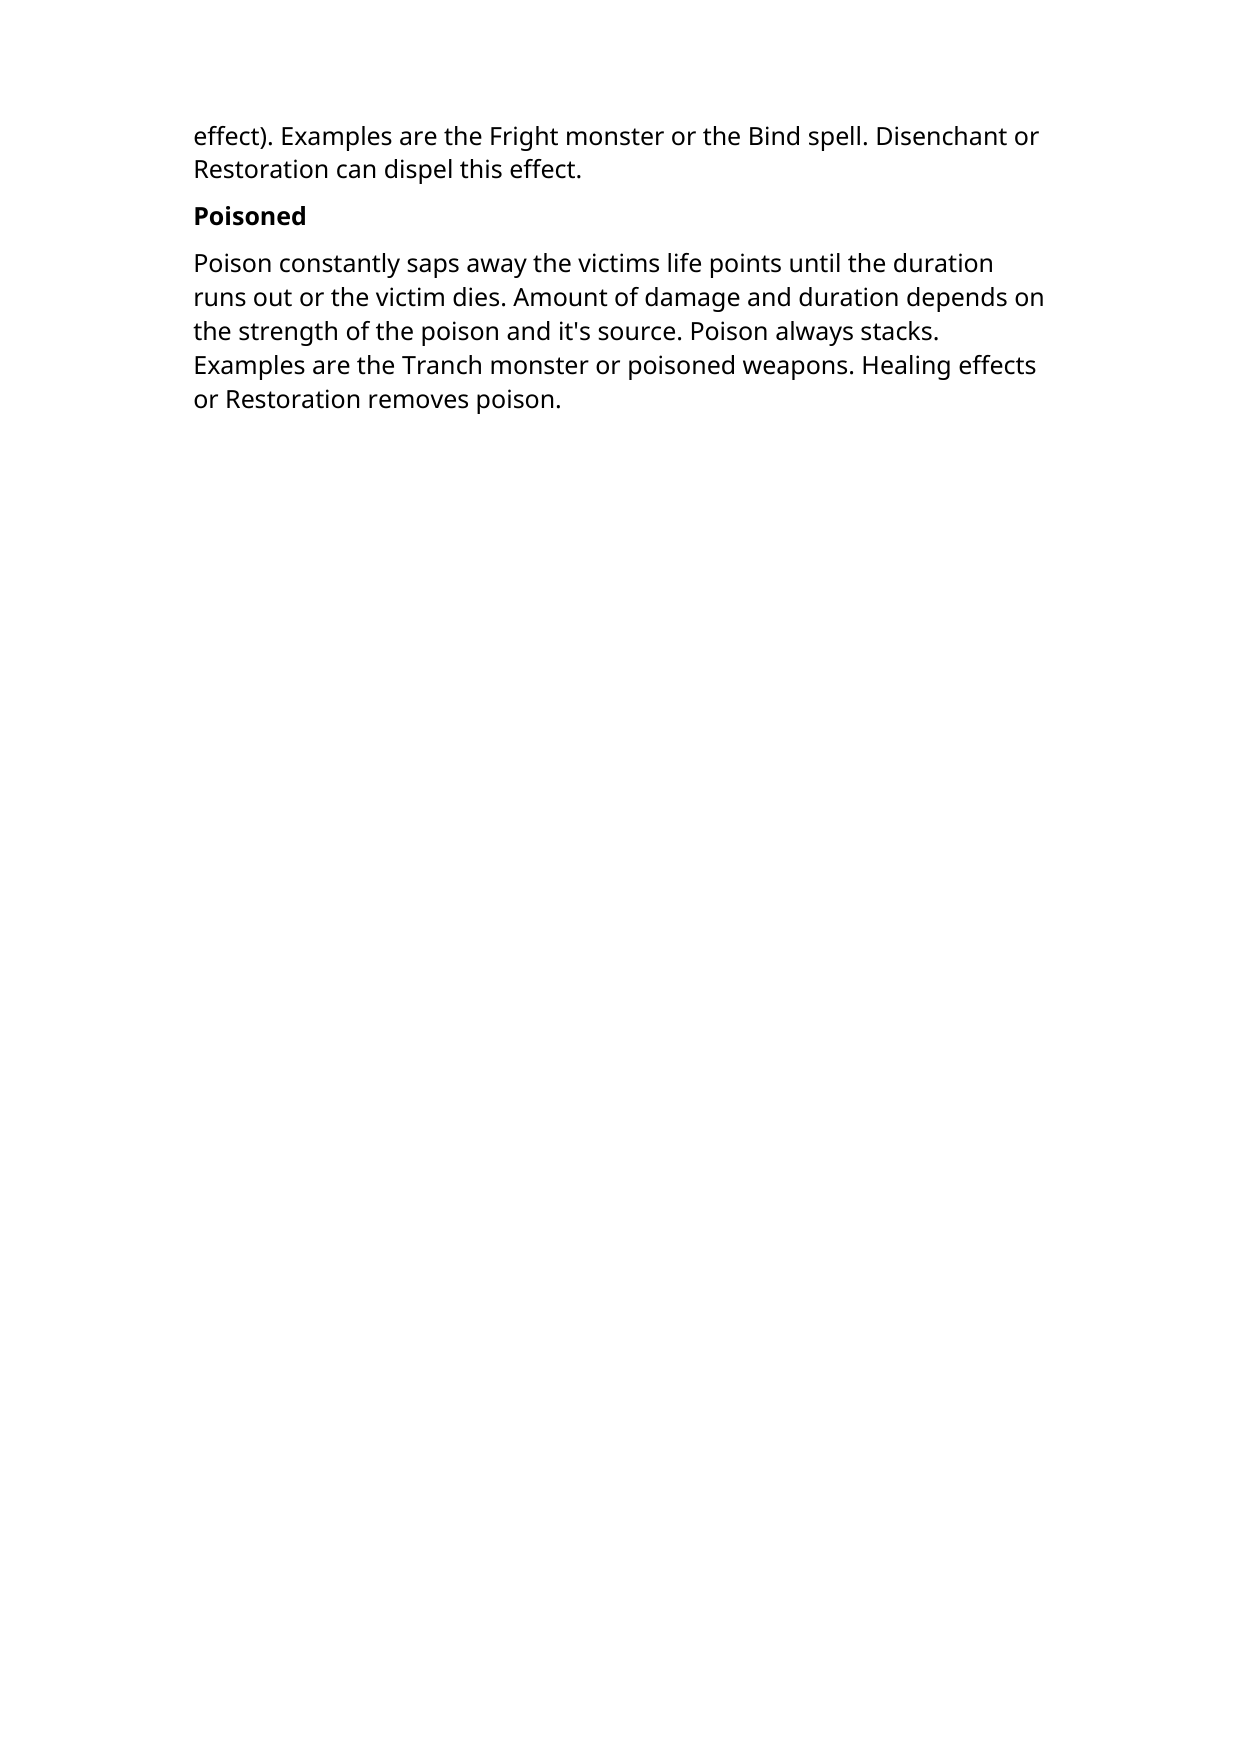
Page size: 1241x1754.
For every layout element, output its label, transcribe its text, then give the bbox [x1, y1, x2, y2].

text Poisoned [193, 199, 1047, 233]
text effect). Examples are the Fright monster or the Bind spell. Disenchant or Restoration can dispel this effect. [193, 118, 1047, 186]
text Poison constantly saps away the victims life points until the duration runs out or the victim dies. Amount of damage and duration depends on the strength of the poison and it's source. Poison always stacks. Examples are the Tranch monster or poisoned weapons. Healing effects or Restoration removes poison. [193, 245, 1047, 416]
